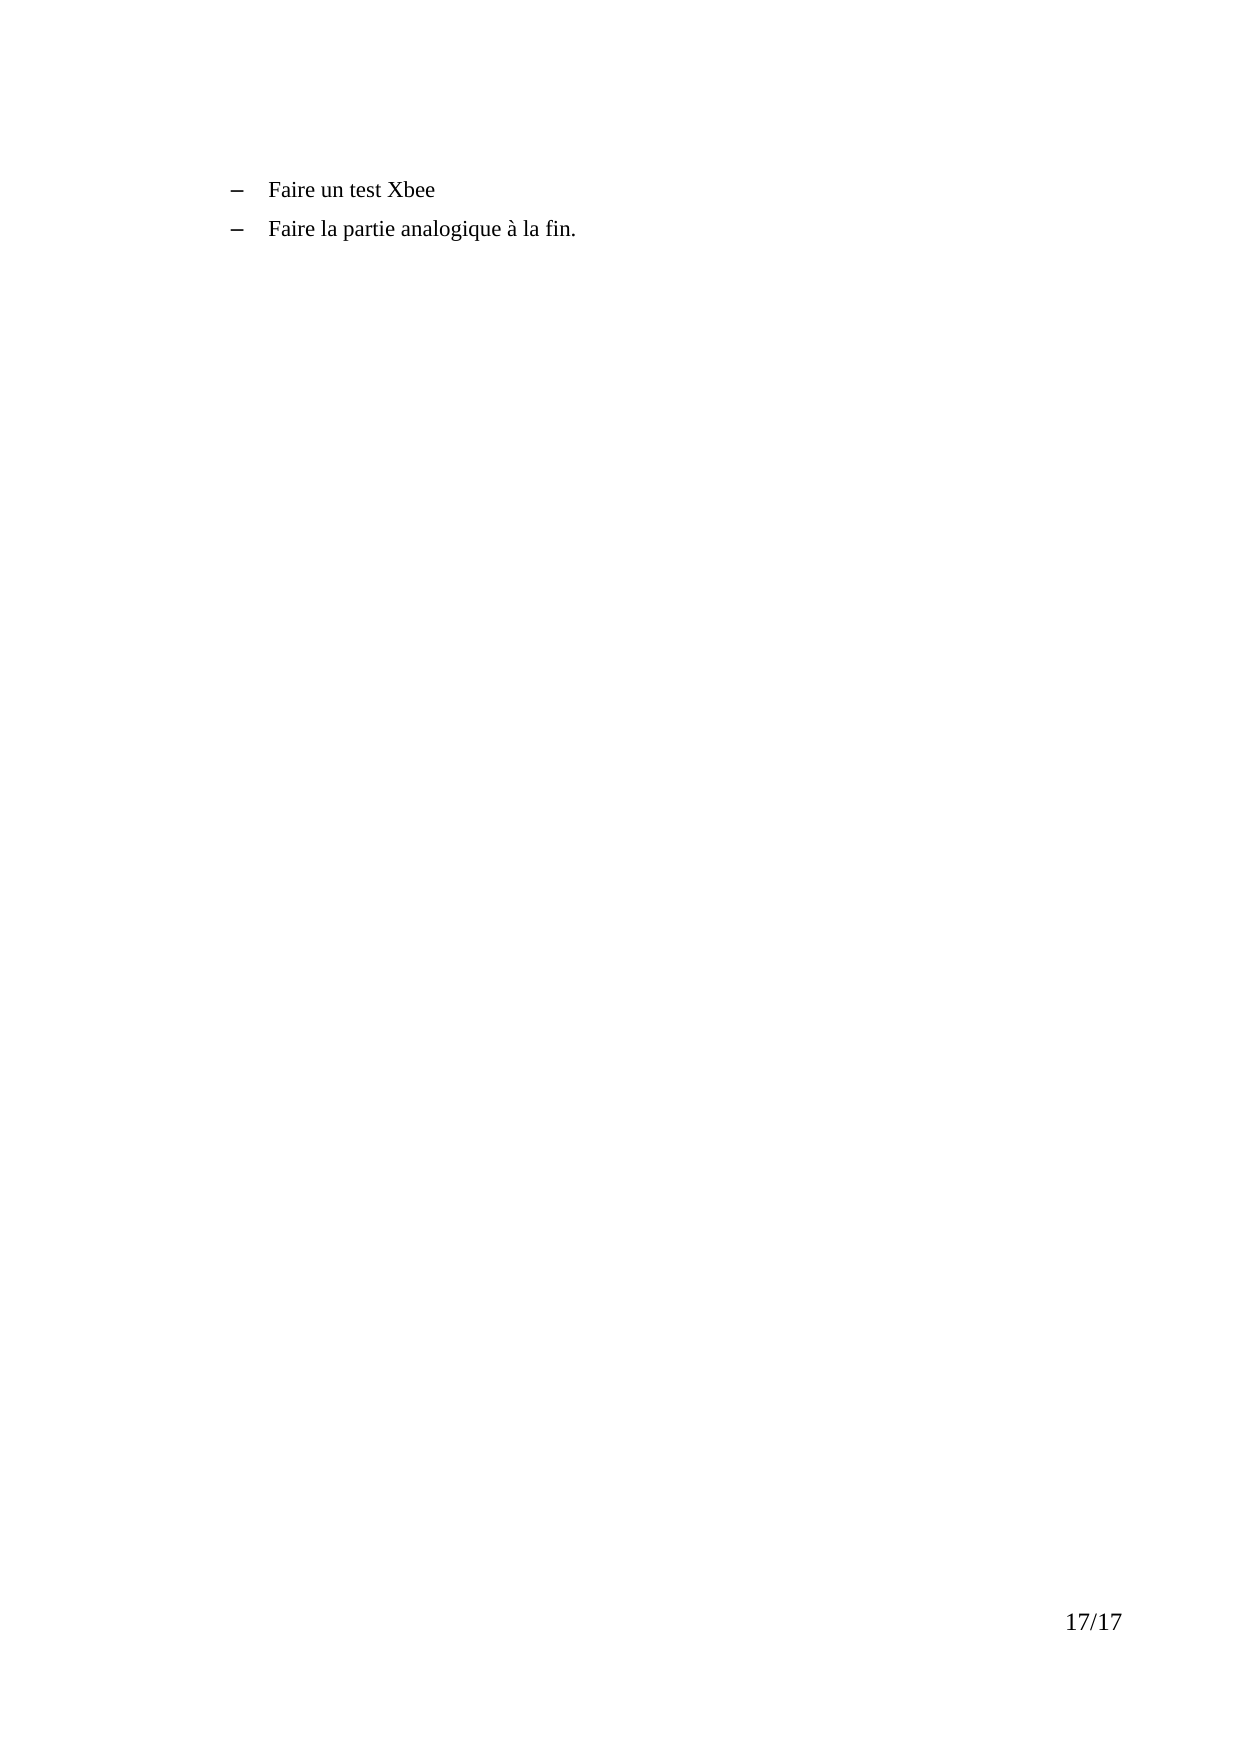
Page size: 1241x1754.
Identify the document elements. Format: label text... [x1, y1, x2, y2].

list Faire un test Xbee [231, 176, 1122, 203]
list Faire la partie analogique à la fin. [231, 215, 1122, 242]
